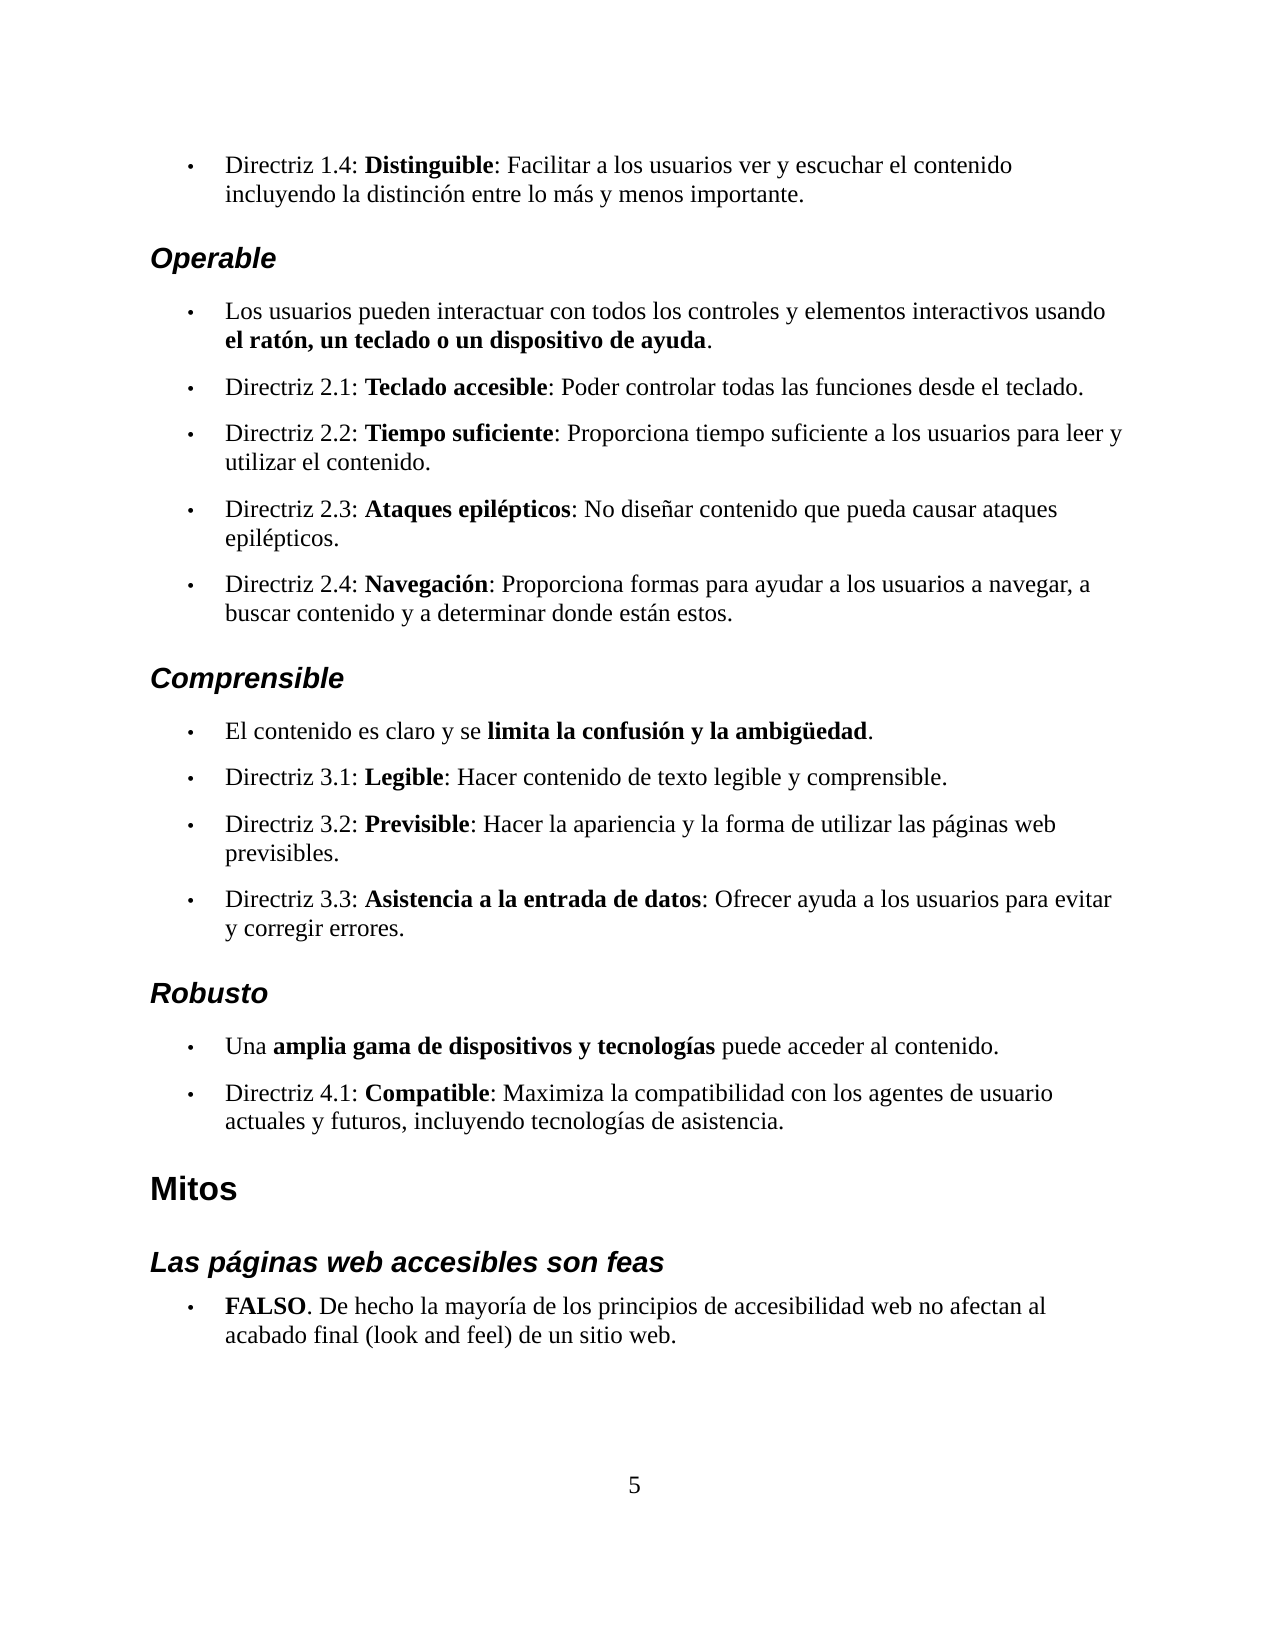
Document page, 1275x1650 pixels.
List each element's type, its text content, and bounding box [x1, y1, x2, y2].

list Directriz 2.1: Teclado accesible: Poder controlar todas las funciones desde el teclado. [187, 372, 1125, 401]
list Directriz 2.4: Navegación: Proporciona formas para ayudar a los usuarios a navegar, a buscar contenido y a determinar donde están estos. [187, 569, 1125, 627]
list Directriz 2.3: Ataques epilépticos: No diseñar contenido que pueda causar ataques epilépticos. [187, 494, 1125, 551]
list Directriz 1.4: Distinguible: Facilitar a los usuarios ver y escuchar el contenido incluyendo la distinción entre lo más y menos importante. [187, 150, 1125, 207]
list Los usuarios pueden interactuar con todos los controles y elementos interactivos usando el ratón, un teclado o un dispositivo de ayuda. [187, 296, 1125, 354]
subtitle Robusto [150, 976, 1125, 1009]
list Una amplia gama de dispositivos y tecnologías puede acceder al contenido. [187, 1031, 1125, 1060]
list FALSO. De hecho la mayoría de los principios de accesibilidad web no afectan al acabado final (look and feel) de un sitio web. [187, 1291, 1125, 1349]
list El contenido es claro y se limita la confusión y la ambigüedad. [187, 716, 1125, 744]
subtitle Comprensible [150, 661, 1125, 694]
subtitle Las páginas web accesibles son feas [150, 1245, 1125, 1279]
subtitle Mitos [150, 1169, 1125, 1208]
list Directriz 3.2: Previsible: Hacer la apariencia y la forma de utilizar las páginas web previsibles. [187, 809, 1125, 867]
list Directriz 3.3: Asistencia a la entrada de datos: Ofrecer ayuda a los usuarios para evitar y corregir errores. [187, 884, 1125, 942]
list Directriz 4.1: Compatible: Maximiza la compatibilidad con los agentes de usuario actuales y futuros, incluyendo tecnologías de asistencia. [187, 1078, 1125, 1135]
list Directriz 3.1: Legible: Hacer contenido de texto legible y comprensible. [187, 762, 1125, 791]
list Directriz 2.2: Tiempo suficiente: Proporciona tiempo suficiente a los usuarios para leer y utilizar el contenido. [187, 418, 1125, 476]
subtitle Operable [150, 241, 1125, 275]
